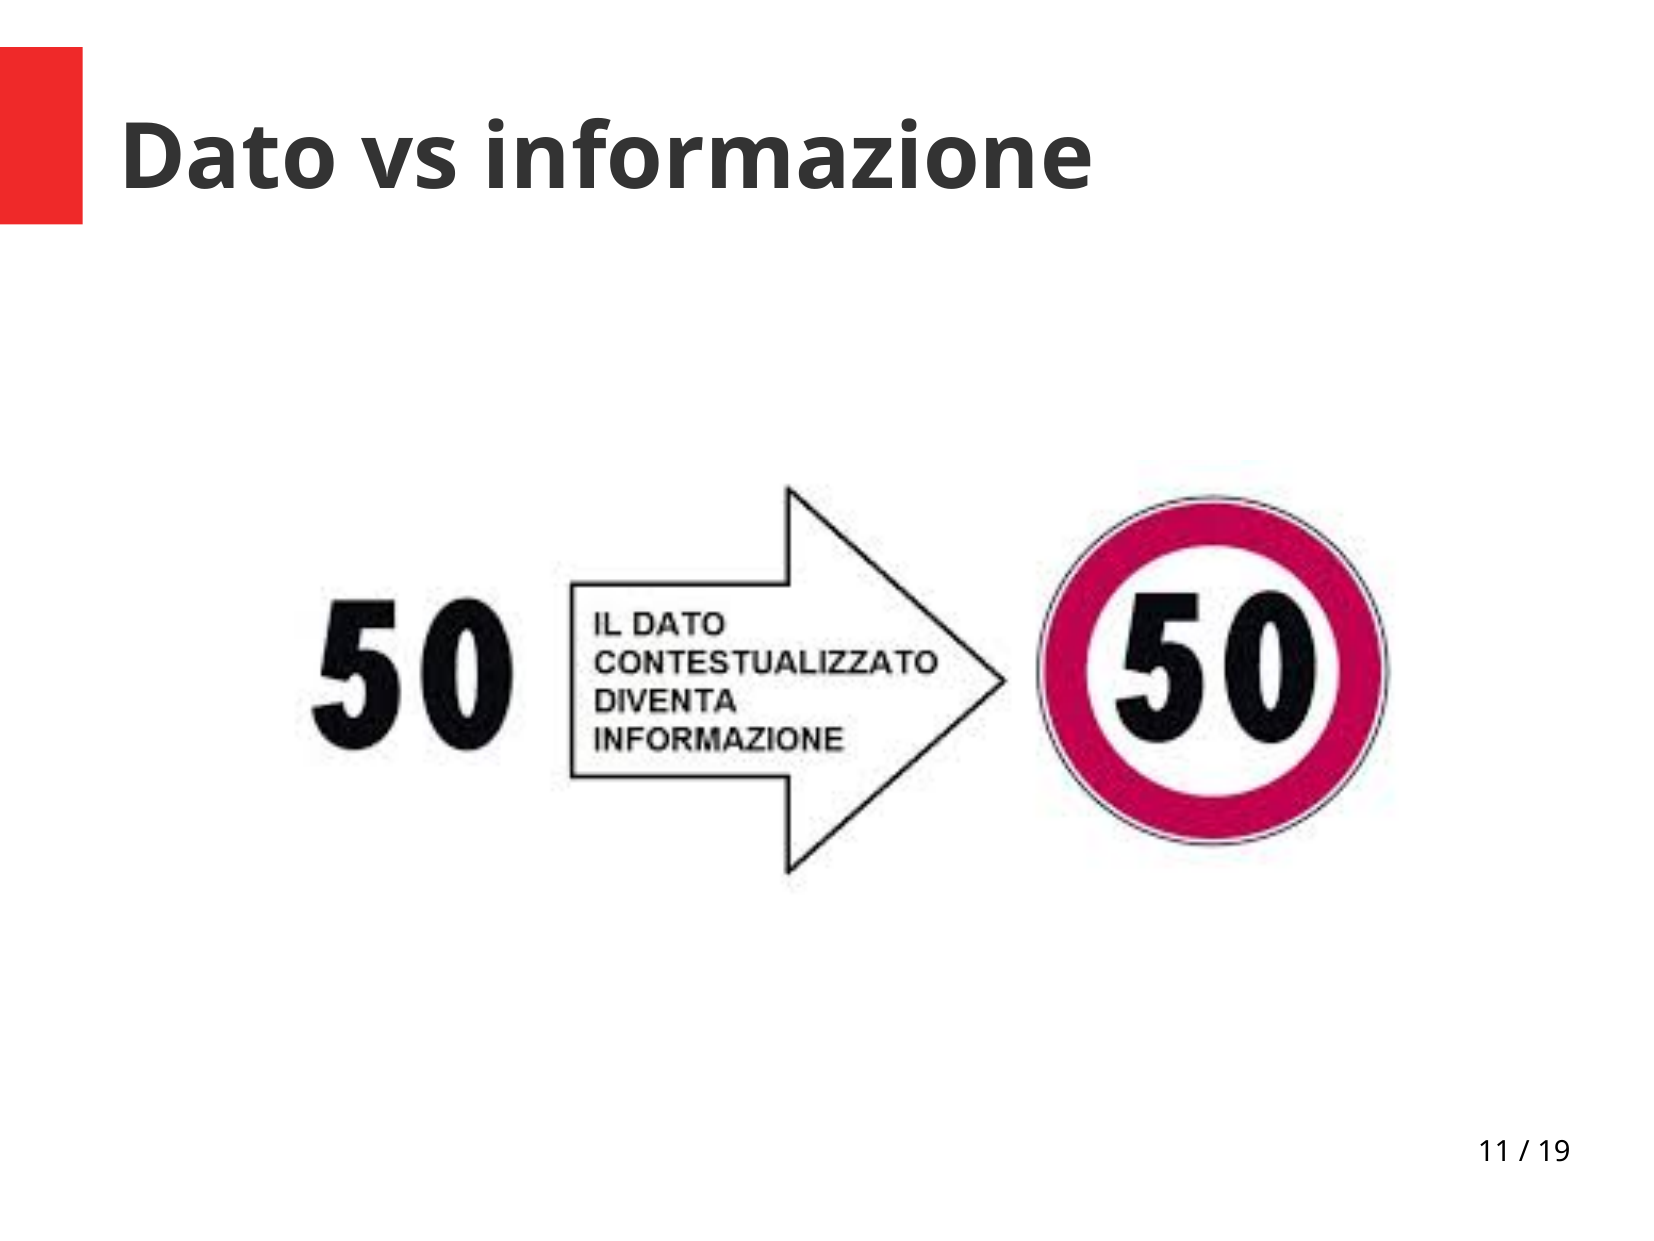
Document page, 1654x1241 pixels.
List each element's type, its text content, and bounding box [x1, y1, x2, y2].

picture [271, 460, 1427, 904]
title Dato vs informazione [118, 49, 1571, 257]
